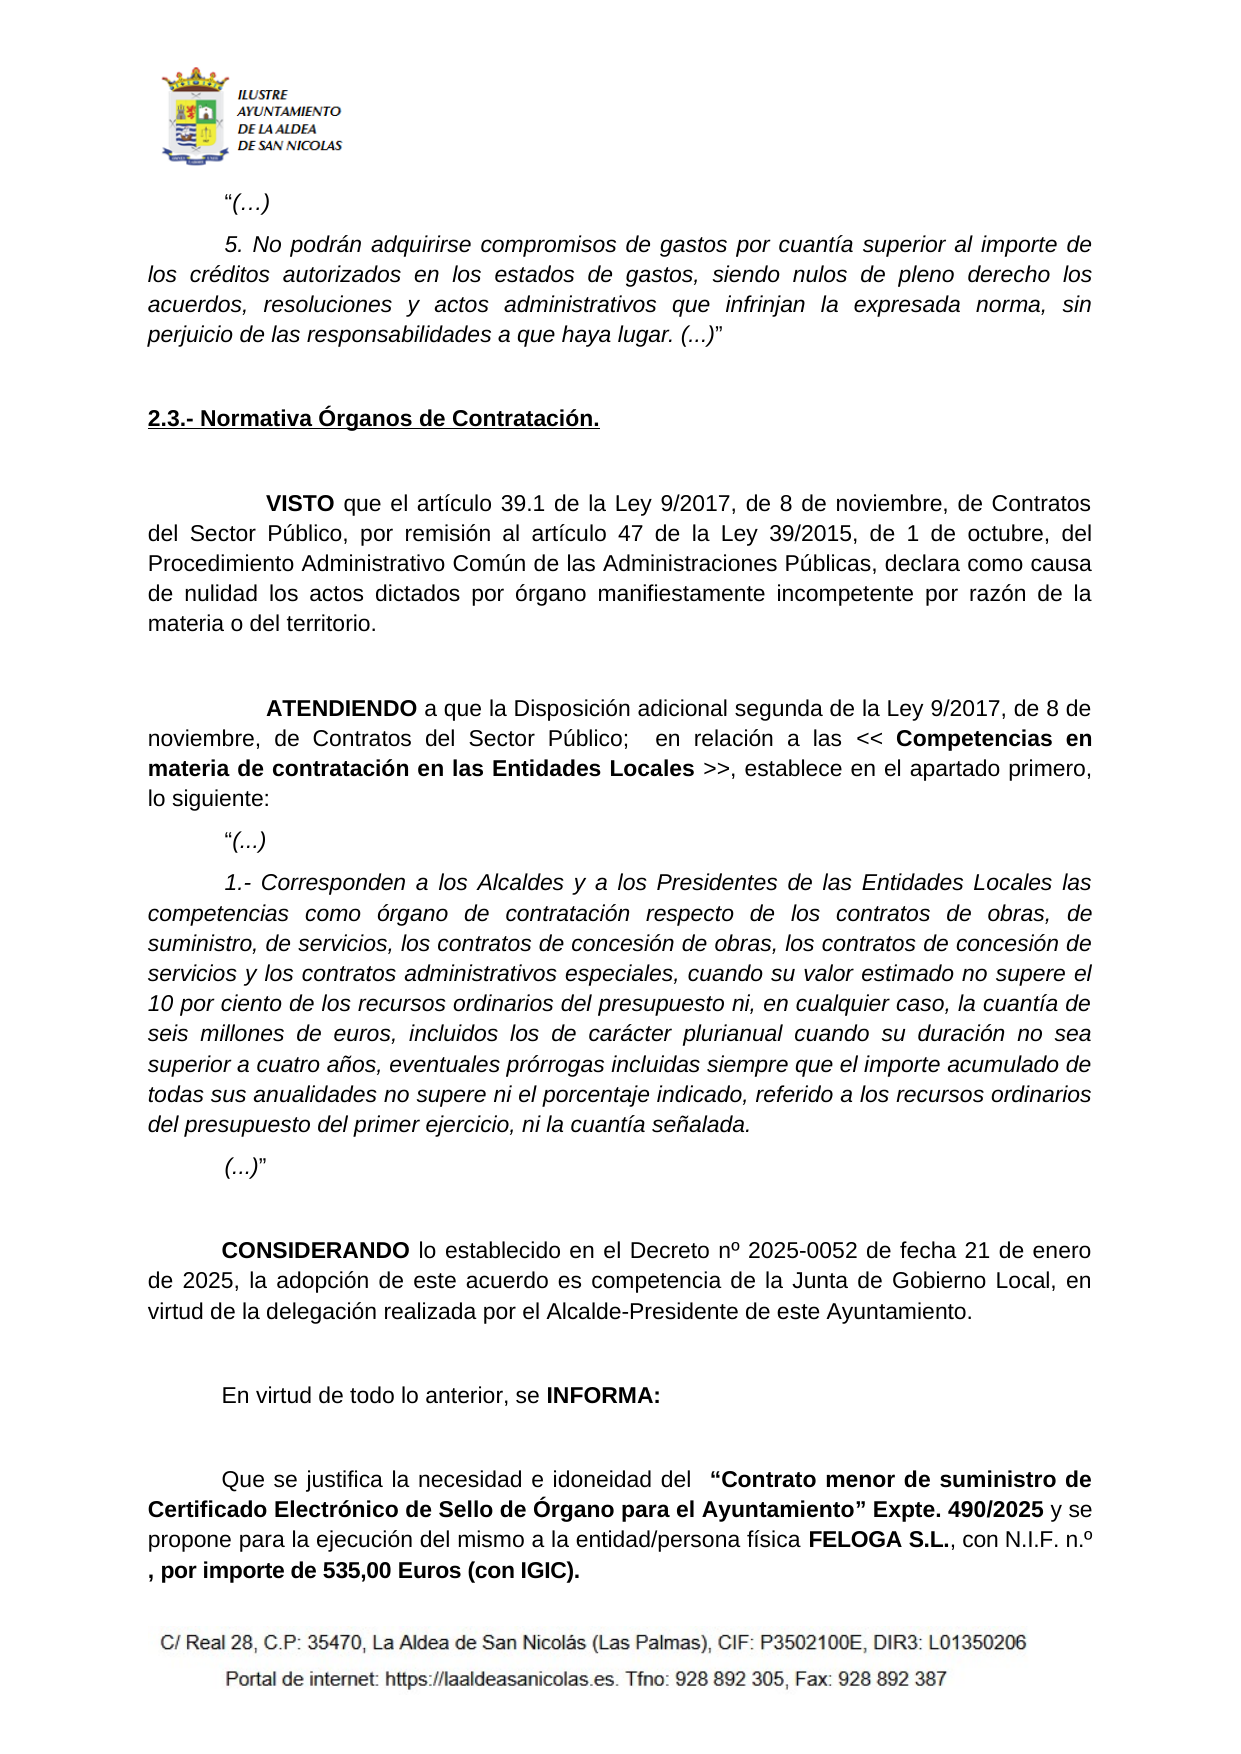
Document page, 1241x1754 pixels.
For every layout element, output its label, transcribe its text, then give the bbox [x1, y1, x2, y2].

text CONSIDERANDO lo establecido en el Decreto nº 2025-0052 de fecha 21 de enero de 2025, la adopción de este acuerdo es competencia de la Junta de Gobierno Local, en virtud de la delegación realizada por el Alcalde-Presidente de este Ayuntamiento. [148, 1237, 1093, 1324]
text Que se justifica la necesidad e idoneidad del “Contrato menor de suministro de Certificado Electrónico de Sello de Órgano para el Ayuntamiento” Expte. 490/2025 y se propone para la ejecución del mismo a la entidad/persona física FELOGA S.L., con N.I.F. n.º , por importe de 535,00 Euros (con IGIC). [148, 1466, 1093, 1583]
text 2.3.- Normativa Órganos de Contratación. [148, 405, 1093, 432]
text En virtud de todo lo anterior, se INFORMA: [148, 1382, 1093, 1408]
picture [148, 1626, 1034, 1695]
text “(…) [148, 188, 1093, 215]
text VISTO que el artículo 39.1 de la Ley 9/2017, de 8 de noviembre, de Contratos del Sector Público, por remisión al artículo 47 de la Ley 39/2015, de 1 de octubre, del Procedimiento Administrativo Común de las Administraciones Públicas, declara como causa de nulidad los actos dictados por órgano manifiestamente incompetente por razón de la materia o del territorio. [148, 489, 1093, 637]
text ATENDIENDO a que la Disposición adicional segunda de la Ley 9/2017, de 8 de noviembre, de Contratos del Sector Público; en relación a las << Competencias en materia de contratación en las Entidades Locales >>, establece en el apartado primero, lo siguiente: [148, 694, 1093, 811]
text “(...) [148, 827, 1093, 853]
text 1.- Corresponden a los Alcaldes y a los Presidentes de las Entidades Locales las competencias como órgano de contratación respecto de los contratos de obras, de suministro, de servicios, los contratos de concesión de obras, los contratos de concesión de servicios y los contratos administrativos especiales, cuando su valor estimado no supere el 10 por ciento de los recursos ordinarios del presupuesto ni, en cualquier caso, la cuantía de seis millones de euros, incluidos los de carácter plurianual cuando su duración no sea superior a cuatro años, eventuales prórrogas incluidas siempre que el importe acumulado de todas sus anualidades no supere ni el porcentaje indicado, referido a los recursos ordinarios del presupuesto del primer ejercicio, ni la cuantía señalada. [148, 869, 1093, 1137]
text (...)” [148, 1153, 1093, 1179]
text 5. No podrán adquirirse compromisos de gastos por cuantía superior al importe de los créditos autorizados en los estados de gastos, siendo nulos de pleno derecho los acuerdos, resoluciones y actos administrativos que infrinjan la expresada norma, sin perjuicio de las responsabilidades a que haya lugar. (...)” [148, 231, 1093, 347]
picture [148, 59, 358, 173]
